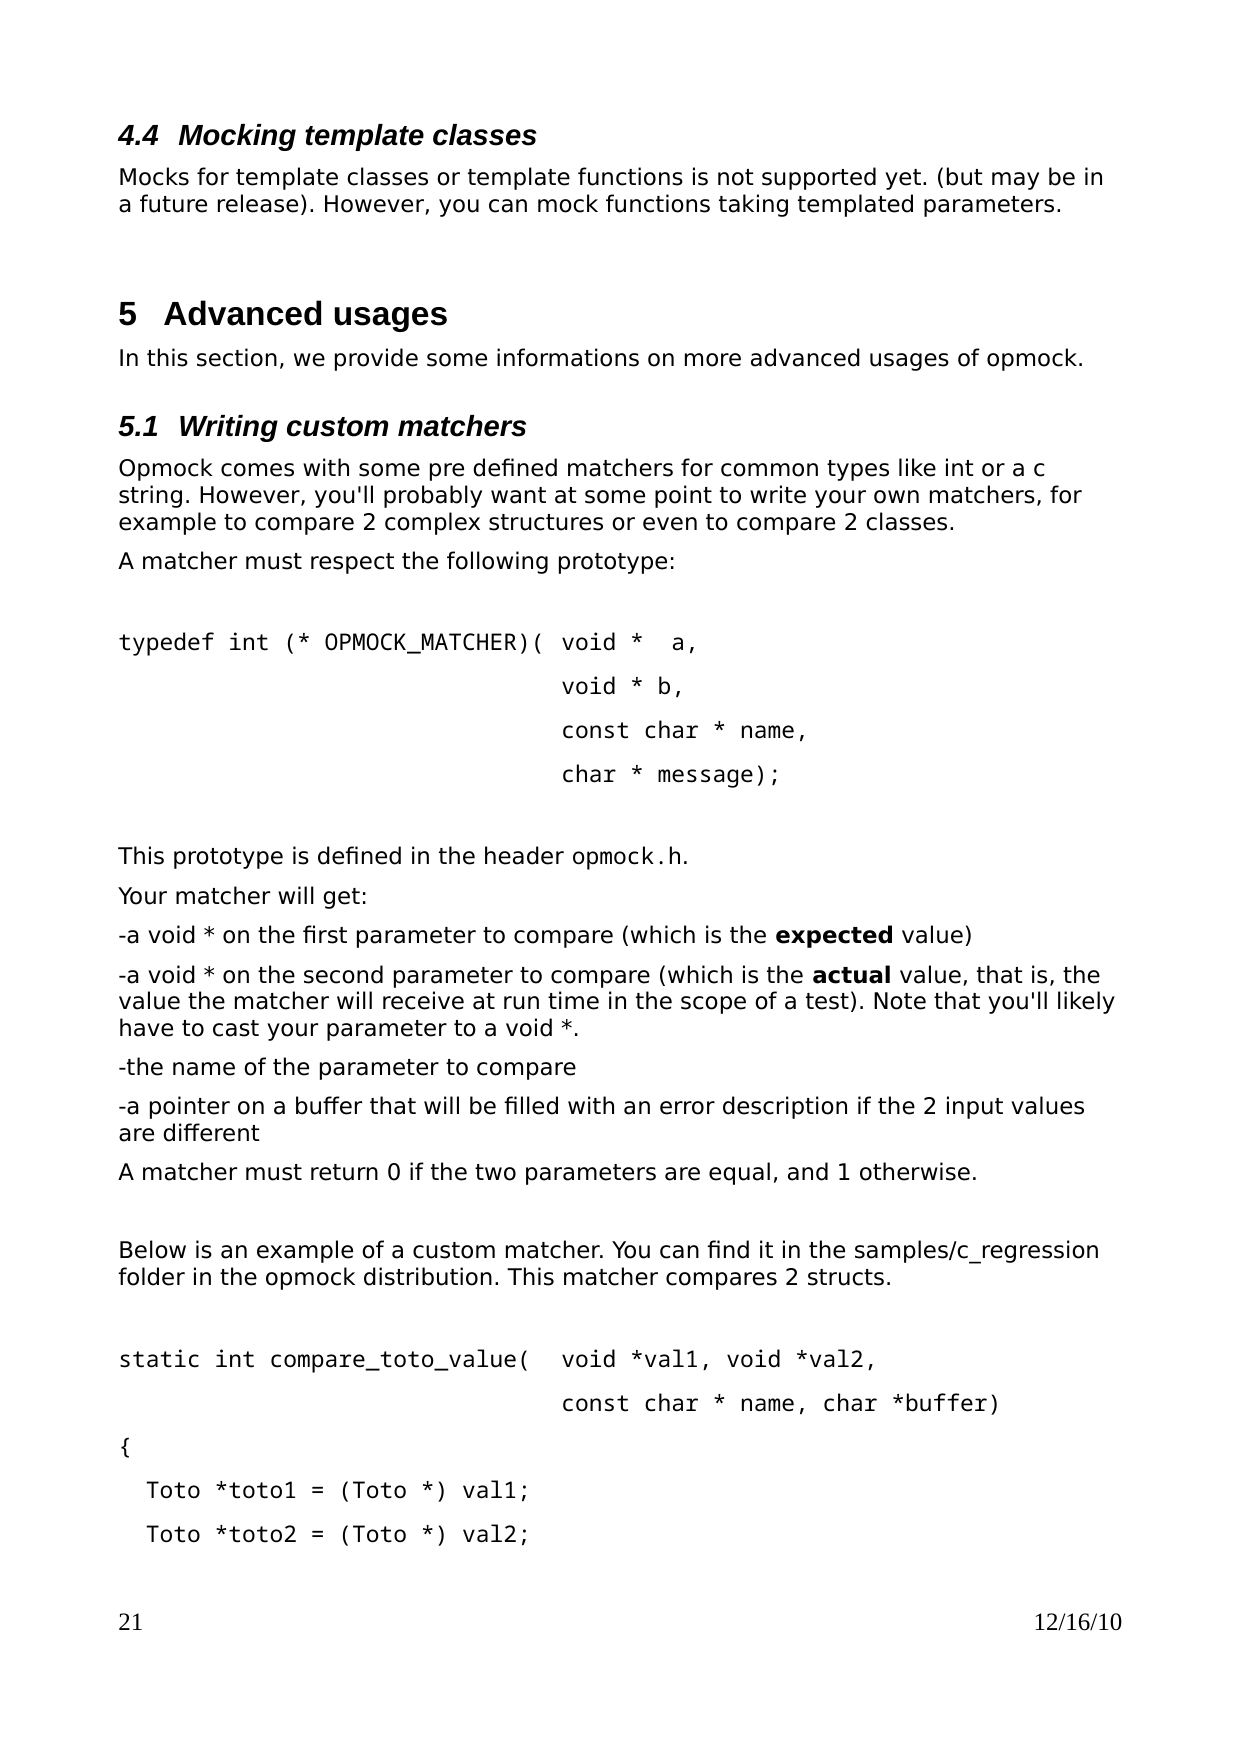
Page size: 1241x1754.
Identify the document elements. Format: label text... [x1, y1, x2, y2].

text In this section, we provide some informations on more advanced usages of opmock. [118, 345, 1122, 372]
subtitle Writing custom matchers [118, 409, 1122, 443]
subtitle Mocking template classes [118, 118, 1122, 152]
text -a void * on the second parameter to compare (which is the actual value, that is, the value the matcher will receive at run time in the scope of a test). Note that you'll likely have to cast your parameter to a void *. [118, 962, 1122, 1042]
text Below is an example of a custom matcher. You can find it in the samples/c_regression folder in the opmock distribution. This matcher compares 2 structs. [118, 1238, 1122, 1291]
text const char * name, [118, 714, 1122, 745]
text Mocks for template classes or template functions is not supported yet. (but may be in a future release). However, you can mock functions taking templated parameters. [118, 164, 1122, 217]
text Opmock comes with some pre defined matchers for common types like int or a c string. However, you'll probably want at some point to write your own matchers, for example to compare 2 complex structures or even to compare 2 classes. [118, 456, 1122, 536]
text const char * name, char *buffer) [118, 1386, 1122, 1418]
text -a pointer on a buffer that will be filled with an error description if the 2 input values are different [118, 1093, 1122, 1147]
text void * b, [118, 670, 1122, 701]
text -a void * on the first parameter to compare (which is the expected value) [118, 923, 1122, 949]
text static int compare_toto_value( void *val1, void *val2, [118, 1343, 1122, 1374]
text Your matcher will get: [118, 883, 1122, 910]
text Toto *toto1 = (Toto *) val1; [118, 1474, 1122, 1505]
text -the name of the parameter to compare [118, 1054, 1122, 1081]
text char * message); [118, 758, 1122, 789]
text A matcher must respect the following prototype: [118, 548, 1122, 575]
text { [118, 1430, 1122, 1461]
text This prototype is defined in the header opmock.h. [118, 840, 1122, 871]
text Toto *toto2 = (Toto *) val2; [118, 1518, 1122, 1549]
text A matcher must return 0 if the two parameters are equal, and 1 otherwise. [118, 1159, 1122, 1186]
subtitle Advanced usages [118, 294, 1122, 333]
text typedef int (* OPMOCK_MATCHER)( void * a, [118, 626, 1122, 658]
